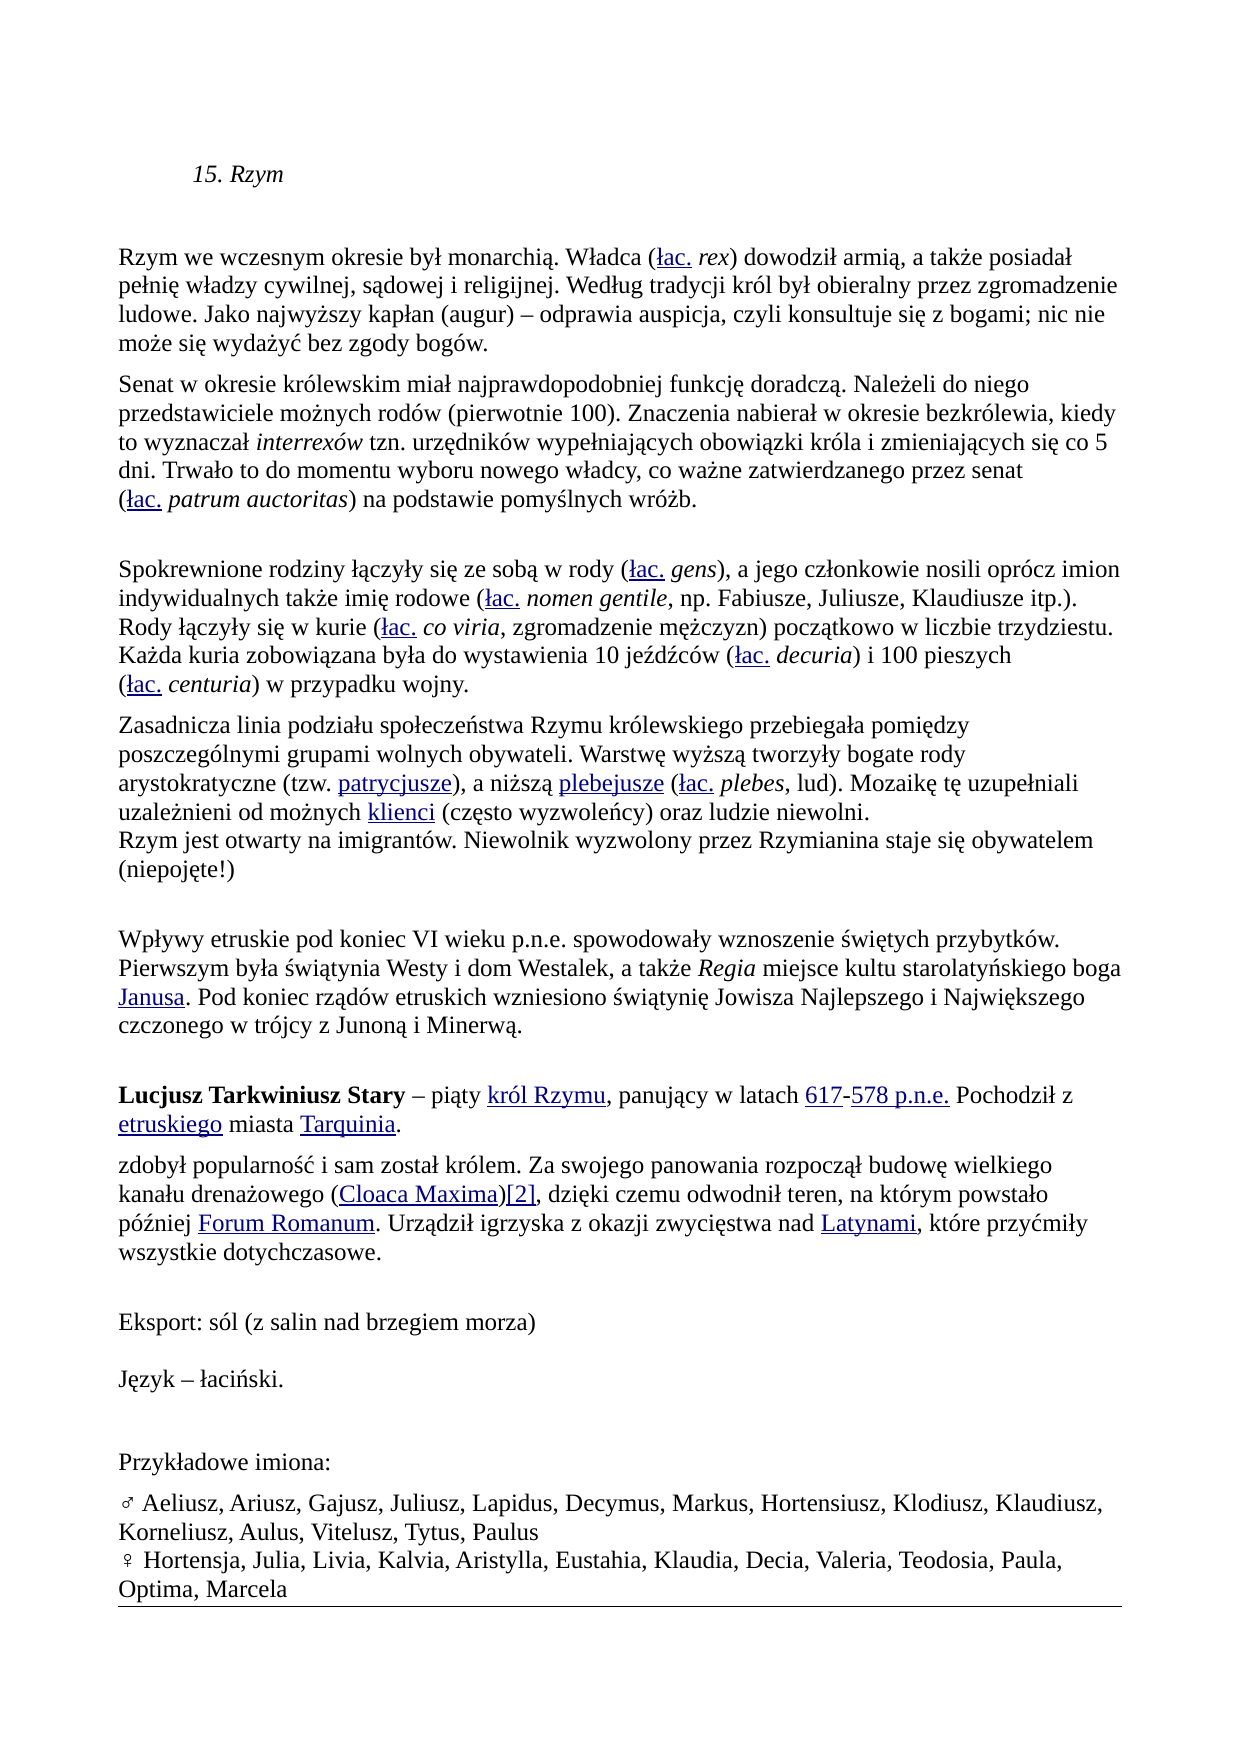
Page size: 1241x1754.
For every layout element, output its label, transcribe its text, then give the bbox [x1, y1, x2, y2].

text Przykładowe imiona: [118, 1447, 1122, 1476]
text Rzym jest otwarty na imigrantów. Niewolnik wyzwolony przez Rzymianina staje się obywatelem (niepojęte!) [118, 826, 1122, 883]
text Wpływy etruskie pod koniec VI wieku p.n.e. spowodowały wznoszenie świętych przybytków. Pierwszym była świątynia Westy i dom Westalek, a także Regia miejsce kultu starolatyńskiego boga Janusa. Pod koniec rządów etruskich wzniesiono świątynię Jowisza Najlepszego i Największego czczonego w trójcy z Junoną i Minerwą. [118, 924, 1122, 1039]
text Rzym we wczesnym okresie był monarchią. Władca (łac. rex) dowodził armią, a także posiadał pełnię władzy cywilnej, sądowej i religijnej. Według tradycji król był obieralny przez zgromadzenie ludowe. Jako najwyższy kapłan (augur) – odprawia auspicja, czyli konsultuje się z bogami; nic nie może się wydażyć bez zgody bogów. [118, 242, 1122, 357]
text Zasadnicza linia podziału społeczeństwa Rzymu królewskiego przebiegała pomiędzy poszczególnymi grupami wolnych obywateli. Warstwę wyższą tworzyły bogate rody arystokratyczne (tzw. patrycjusze), a niższą plebejusze (łac. plebes, lud). Mozaikę tę uzupełniali uzależnieni od możnych klienci (często wyzwoleńcy) oraz ludzie niewolni. [118, 711, 1122, 826]
text 15. Rzym [118, 159, 1122, 188]
text ♀ Hortensja, Julia, Livia, Kalvia, Aristylla, Eustahia, Klaudia, Decia, Valeria, Teodosia, Paula, Optima, Marcela [118, 1546, 1122, 1606]
text Eksport: sól (z salin nad brzegiem morza) [118, 1307, 1122, 1336]
text Spokrewnione rodziny łączyły się ze sobą w rody (łac. gens), a jego członkowie nosili oprócz imion indywidualnych także imię rodowe (łac. nomen gentile, np. Fabiusze, Juliusze, Klaudiusze itp.). Rody łączyły się w kurie (łac. co viria, zgromadzenie mężczyzn) początkowo w liczbie trzydziestu. Każda kuria zobowiązana była do wystawienia 10 jeźdźców (łac. decuria) i 100 pieszych (łac. centuria) w przypadku wojny. [118, 554, 1122, 698]
text ♂ Aeliusz, Ariusz, Gajusz, Juliusz, Lapidus, Decymus, Markus, Hortensiusz, Klodiusz, Klaudiusz, Korneliusz, Aulus, Vitelusz, Tytus, Paulus [118, 1488, 1122, 1546]
text zdobył popularność i sam został królem. Za swojego panowania rozpoczął budowę wielkiego kanału drenażowego (Cloaca Maxima)[2], dzięki czemu odwodnił teren, na którym powstało później Forum Romanum. Urządził igrzyska z okazji zwycięstwa nad Latynami, które przyćmiły wszystkie dotychczasowe. [118, 1151, 1122, 1266]
text Senat w okresie królewskim miał najprawdopodobniej funkcję doradczą. Należeli do niego przedstawiciele możnych rodów (pierwotnie 100). Znaczenia nabierał w okresie bezkrólewia, kiedy to wyznaczał interrexów tzn. urzędników wypełniających obowiązki króla i zmieniających się co 5 dni. Trwało to do momentu wyboru nowego władcy, co ważne zatwierdzanego przez senat (łac. patrum auctoritas) na podstawie pomyślnych wróżb. [118, 369, 1122, 513]
text Język – łaciński. [118, 1364, 1122, 1393]
text Lucjusz Tarkwiniusz Stary – piąty król Rzymu, panujący w latach 617-578 p.n.e. Pochodził z etruskiego miasta Tarquinia. [118, 1081, 1122, 1138]
